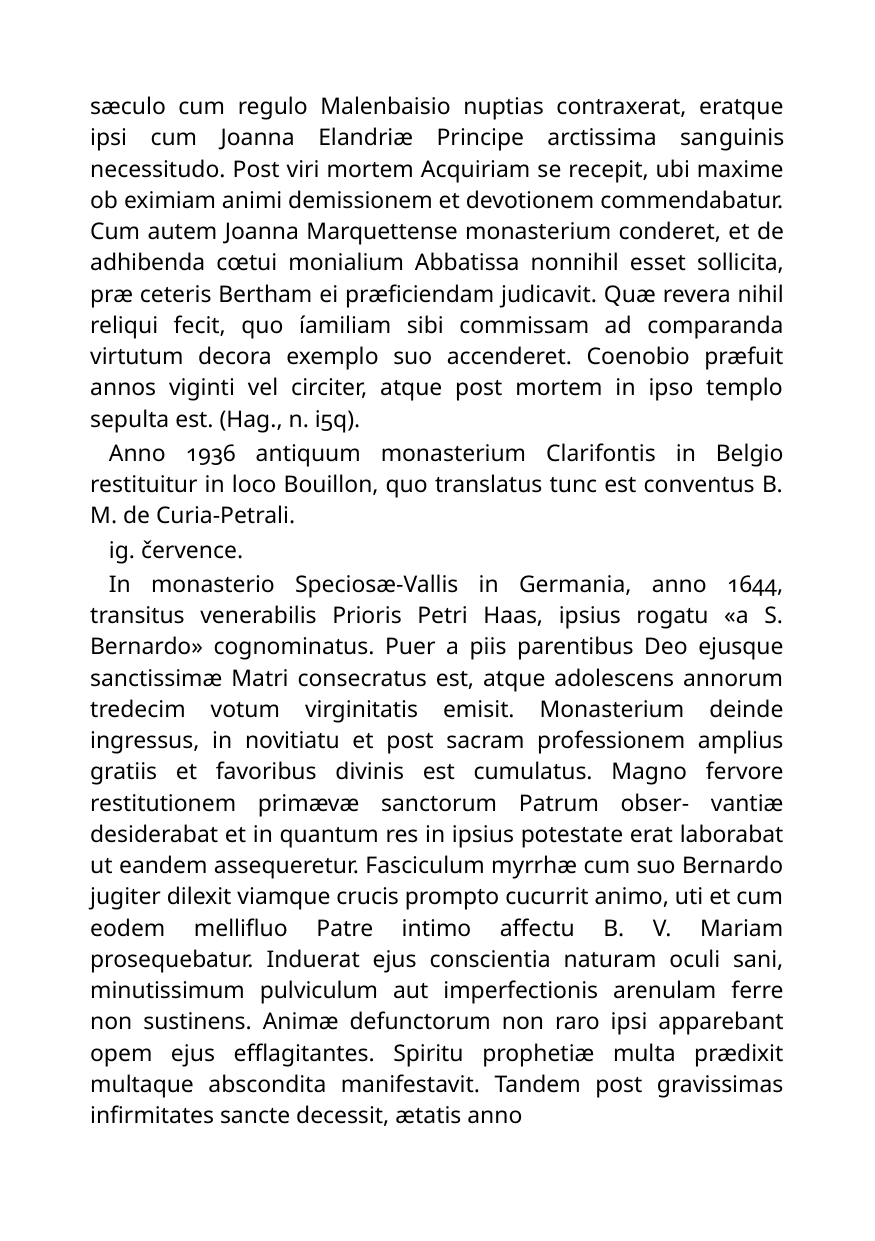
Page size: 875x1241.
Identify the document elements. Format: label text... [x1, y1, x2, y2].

text In monasterio Speciosæ-Vallis in Germania, anno 1644, transitus venerabilis Prioris Petri Haas, ipsius rogatu «a S. Bernardo» cognominatus. Puer a piis parentibus Deo ejusque sanctissimæ Matri consecratus est, atque adolescens annorum tredecim votum virginitatis emisit. Monasterium deinde ingressus, in novitiatu et post sacram professionem amplius gratiis et favoribus divinis est cumulatus. Magno fervore restitutionem primævæ sanctorum Patrum obser- vantiæ desiderabat et in quantum res in ipsius potestate erat laborabat ut eandem assequeretur. Fasciculum myrrhæ cum suo Bernardo jugiter dilexit viamque crucis prompto cucurrit animo, uti et cum eodem mellifluo Patre intimo affectu B. V. Mariam prosequebatur. Induerat ejus conscientia naturam oculi sani, minutissimum pulviculum aut imperfectionis arenulam ferre non sustinens. Animæ defunctorum non raro ipsi apparebant opem ejus efflagitantes. Spiritu prophetiæ multa prædixit multaque abscondita manifestavit. Tandem post gravissimas infirmitates sancte decessit, ætatis anno [90, 568, 784, 1130]
text Anno 1936 antiquum monasterium Clarifontis in Belgio restituitur in loco Bouillon, quo translatus tunc est conventus B. M. de Curia-Petrali. [90, 437, 784, 531]
text ig. července. [90, 533, 784, 565]
text sæculo cum regulo Malenbaisio nuptias contraxerat, eratque ipsi cum Joanna Elandriæ Principe arctissima san­guinis necessitudo. Post viri mortem Acquiriam se recepit, ubi maxime ob eximiam animi demissionem et devotionem commendabatur. Cum autem Joanna Marquettense monaste­rium conderet, et de adhibenda cœtui monialium Abbatissa nonnihil esset sollicita, præ ceteris Bertham ei præficiendam judicavit. Quæ revera nihil reliqui fecit, quo íamiliam sibi commissam ad comparanda virtutum decora exemplo suo accenderet. Coenobio præfuit annos viginti vel circiter, atque post mortem in ipso templo sepulta est. (Hag., n. i5q). [90, 90, 784, 434]
